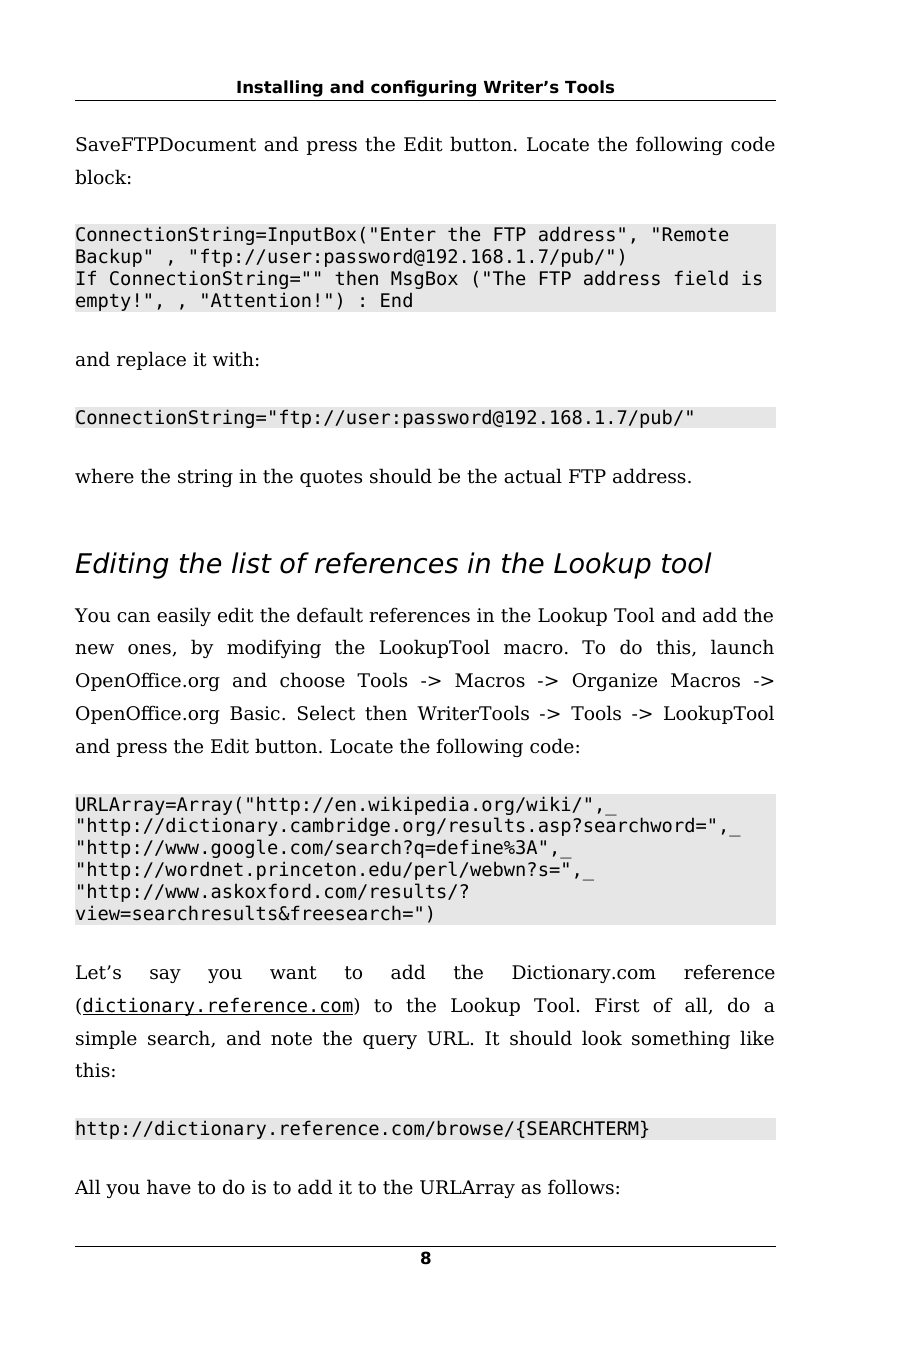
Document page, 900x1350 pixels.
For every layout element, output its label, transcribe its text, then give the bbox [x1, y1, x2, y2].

text Let’s say you want to add the Dictionary.com reference (dictionary.reference.com) to the Lookup Tool. First of all, do a simple search, and note the query URL. It should look something like this: [75, 962, 776, 1082]
text All you have to do is to add it to the URLArray as follows: [75, 1177, 776, 1199]
text SaveFTPDocument and press the Edit button. Locate the following code block: [75, 134, 776, 189]
text where the string in the quotes should be the actual FTP address. [75, 466, 776, 488]
text and replace it with: [75, 349, 776, 371]
text URLArray=Array("http://en.wikipedia.org/wiki/",_ "http://dictionary.cambridge.org/results.asp?searchword=",_ "http://www.google.com/search?q=define%3A",_ "http://wordnet.princeton.edu/perl/webwn?s=",_ "http://www.askoxford.com/results/?view=searchresults&freesearch=") [75, 794, 776, 925]
text ConnectionString="ftp://user:password@192.168.1.7/pub/" [75, 407, 776, 428]
text You can easily edit the default references in the Lookup Tool and add the new ones, by modifying the LookupTool macro. To do this, launch OpenOffice.org and choose Tools -> Macros -> Organize Macros -> OpenOffice.org Basic. Select then WriterTools -> Tools -> LookupTool and press the Edit button. Locate the following code: [75, 605, 776, 758]
text http://dictionary.reference.com/browse/{SEARCHTERM} [75, 1118, 776, 1140]
subtitle Editing the list of references in the Lookup tool [75, 548, 776, 580]
text ConnectionString=InputBox("Enter the FTP address", "Remote Backup" , "ftp://user:password@192.168.1.7/pub/") If ConnectionString="" then MsgBox ("The FTP address field is empty!", , "Attention!") : End [75, 224, 776, 312]
